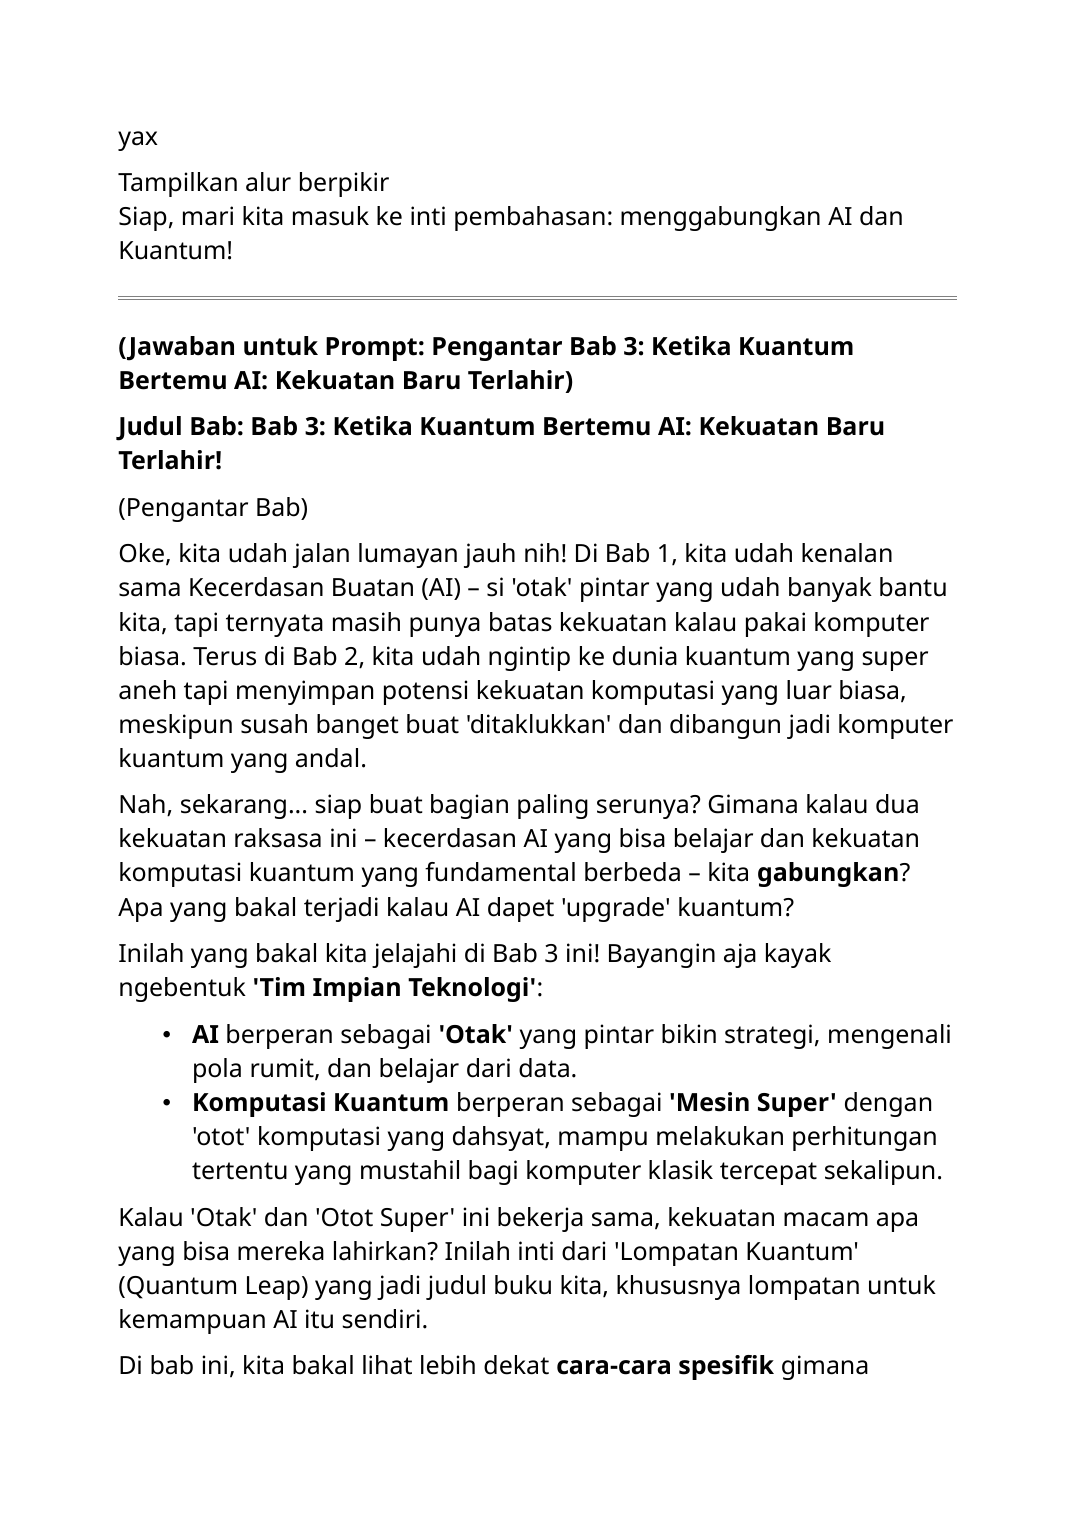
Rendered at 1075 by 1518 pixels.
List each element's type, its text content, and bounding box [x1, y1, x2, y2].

text Nah, sekarang... siap buat bagian paling serunya? Gimana kalau dua kekuatan raksasa ini – kecerdasan AI yang bisa belajar dan kekuatan komputasi kuantum yang fundamental berbeda – kita gabungkan? Apa yang bakal terjadi kalau AI dapet 'upgrade' kuantum? [118, 787, 957, 923]
text Di bab ini, kita bakal lihat lebih dekat cara-cara spesifik gimana [118, 1348, 957, 1382]
text Siap, mari kita masuk ke inti pembahasan: menggabungkan AI dan Kuantum! [118, 199, 957, 267]
text Tampilkan alur berpikir [118, 165, 957, 199]
list AI berperan sebagai 'Otak' yang pintar bikin strategi, mengenali pola rumit, dan belajar dari data. [162, 1016, 957, 1084]
text yax [118, 118, 957, 152]
text (Pengantar Bab) [118, 489, 957, 523]
text Inilah yang bakal kita jelajahi di Bab 3 ini! Bayangin aja kayak ngebentuk 'Tim Impian Teknologi': [118, 936, 957, 1004]
text (Jawaban untuk Prompt: Pengantar Bab 3: Ketika Kuantum Bertemu AI: Kekuatan Baru Terlahir) [118, 328, 957, 396]
text Oke, kita udah jalan lumayan jauh nih! Di Bab 1, kita udah kenalan sama Kecerdasan Buatan (AI) – si 'otak' pintar yang udah banyak bantu kita, tapi ternyata masih punya batas kekuatan kalau pakai komputer biasa. Terus di Bab 2, kita udah ngintip ke dunia kuantum yang super aneh tapi menyimpan potensi kekuatan komputasi yang luar biasa, meskipun susah banget buat 'ditaklukkan' dan dibangun jadi komputer kuantum yang andal. [118, 536, 957, 774]
text Judul Bab: Bab 3: Ketika Kuantum Bertemu AI: Kekuatan Baru Terlahir! [118, 409, 957, 477]
text Kalau 'Otak' dan 'Otot Super' ini bekerja sama, kekuatan macam apa yang bisa mereka lahirkan? Inilah inti dari 'Lompatan Kuantum' (Quantum Leap) yang jadi judul buku kita, khususnya lompatan untuk kemampuan AI itu sendiri. [118, 1199, 957, 1335]
list Komputasi Kuantum berperan sebagai 'Mesin Super' dengan 'otot' komputasi yang dahsyat, mampu melakukan perhitungan tertentu yang mustahil bagi komputer klasik tercepat sekalipun. [162, 1084, 957, 1187]
